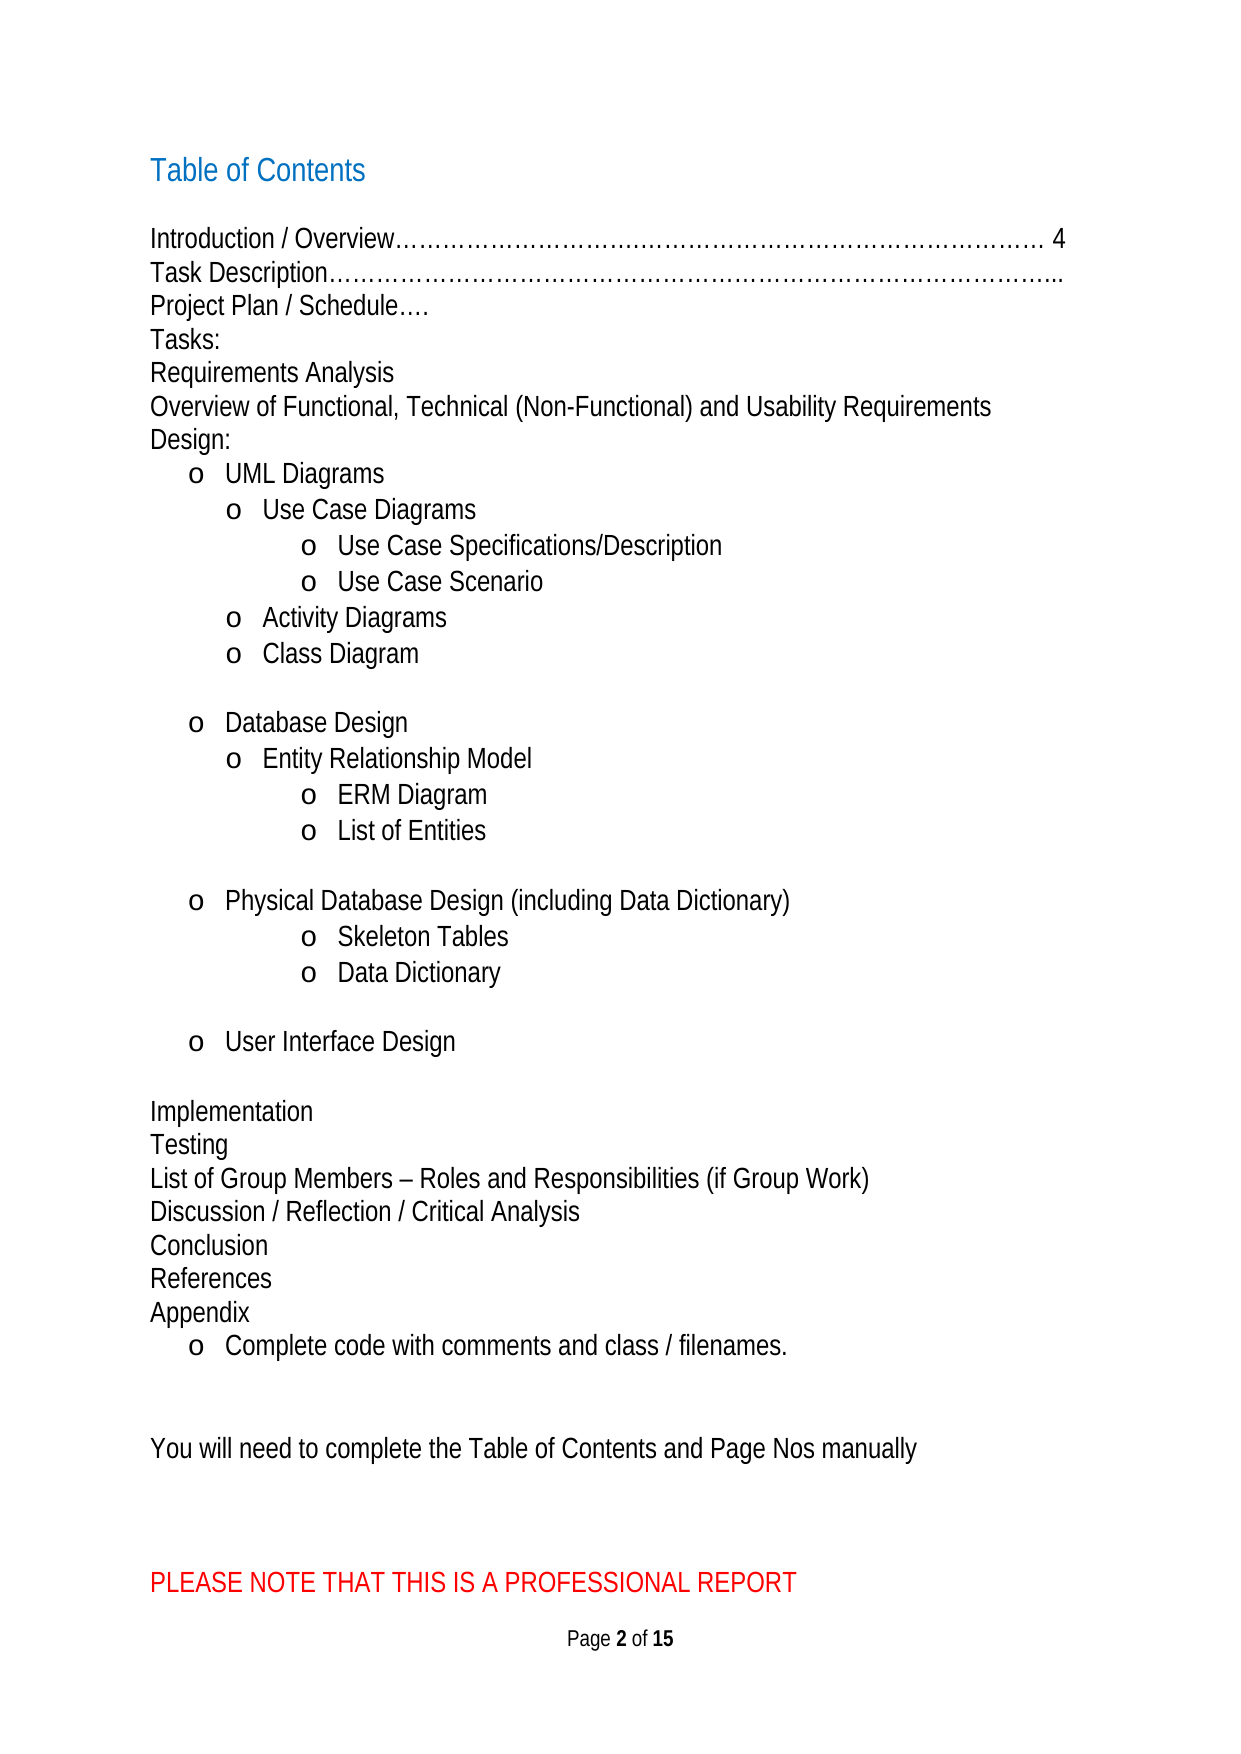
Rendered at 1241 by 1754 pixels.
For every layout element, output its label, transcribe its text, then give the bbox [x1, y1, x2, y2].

text Table of Contents [150, 150, 1090, 188]
list Complete code with comments and class / filenames. [187, 1328, 1090, 1364]
list Data Dictionary [300, 955, 1090, 991]
text References [150, 1261, 1090, 1295]
list Skeleton Tables [300, 919, 1090, 955]
list Activity Diagrams [225, 600, 1090, 636]
text Implementation [150, 1094, 1090, 1127]
text Task Description………………………………………………………………………………... [150, 255, 1090, 288]
list List of Entities [300, 813, 1090, 849]
list Use Case Scenario [300, 564, 1090, 600]
list Use Case Specifications/Description [300, 528, 1090, 564]
list Physical Database Design (including Data Dictionary) [187, 883, 1090, 919]
text Tasks: [150, 322, 1090, 355]
list Entity Relationship Model [225, 741, 1090, 777]
text Appendix [150, 1295, 1090, 1328]
list UML Diagrams [187, 456, 1090, 492]
text Testing [150, 1127, 1090, 1161]
list Database Design [187, 705, 1090, 741]
text Design: [150, 422, 1090, 456]
text Introduction / Overview………………………….…………………………………………… 4 [150, 222, 1090, 255]
text You will need to complete the Table of Contents and Page Nos manually [150, 1431, 1090, 1464]
list User Interface Design [187, 1024, 1090, 1061]
list ERM Diagram [300, 777, 1090, 813]
text PLEASE NOTE THAT THIS IS A PROFESSIONAL REPORT [150, 1565, 1090, 1598]
list Class Diagram [225, 636, 1090, 672]
text List of Group Members – Roles and Responsibilities (if Group Work) [150, 1161, 1090, 1194]
text Conclusion [150, 1228, 1090, 1261]
text Overview of Functional, Technical (Non-Functional) and Usability Requirements [150, 389, 1090, 422]
text Project Plan / Schedule…. [150, 288, 1090, 322]
text Discussion / Reflection / Critical Analysis [150, 1194, 1090, 1228]
text Requirements Analysis [150, 355, 1090, 389]
list Use Case Diagrams [225, 492, 1090, 528]
